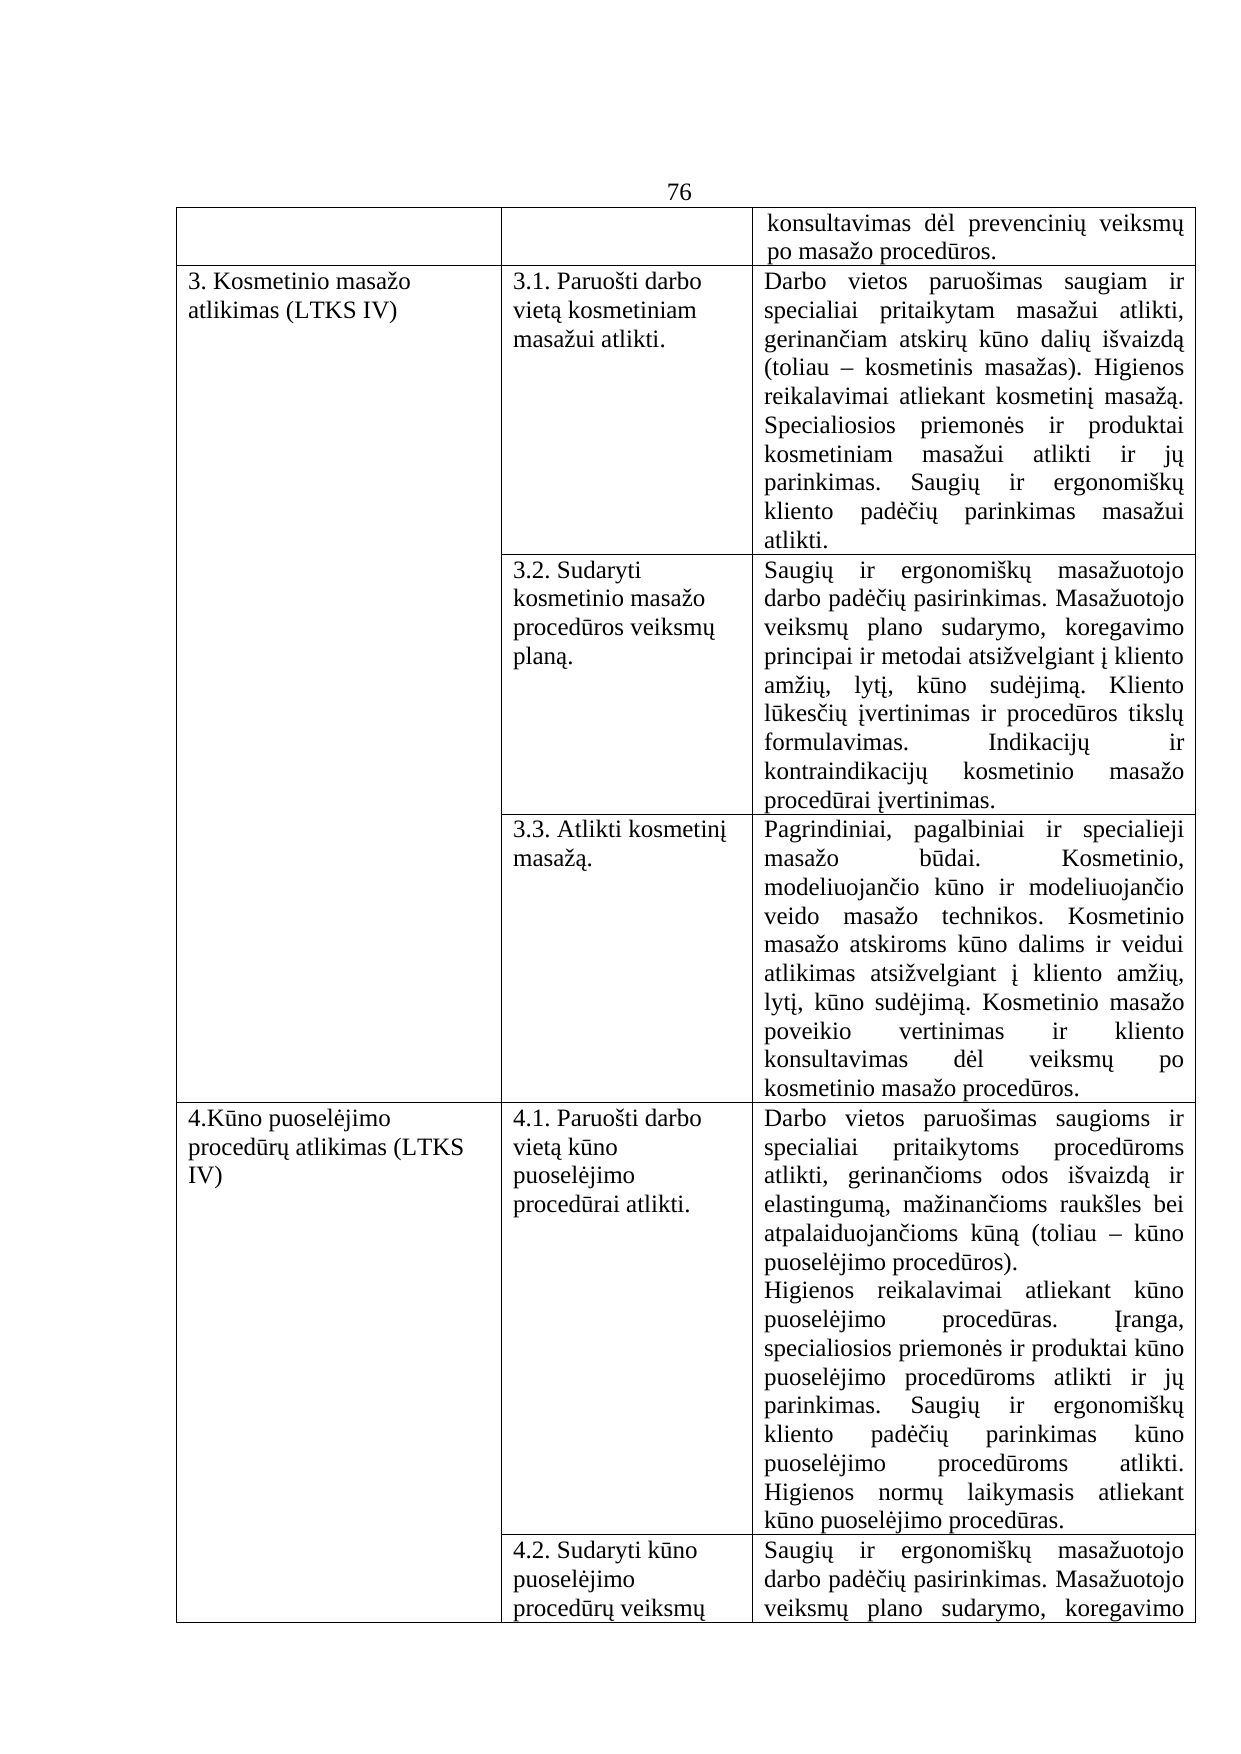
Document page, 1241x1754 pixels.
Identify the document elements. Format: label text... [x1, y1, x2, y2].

table_cell 3. Kosmetinio masažo atlikimas (LTKS IV) [177, 266, 501, 1102]
table_cell 3.2. Sudaryti kosmetinio masažo procedūros veiksmų planą. [502, 555, 752, 813]
table_cell 4.1. Paruošti darbo vietą kūno puoselėjimo procedūrai atlikti. [502, 1103, 752, 1534]
table_cell Pagrindiniai, pagalbiniai ir specialieji masažo būdai. Kosmetinio, modeliuojančio kūno ir modeliuojančio veido masažo technikos. Kosmetinio masažo atskiroms kūno dalims ir veidui atlikimas atsižvelgiant į kliento amžių, lytį, kūno sudėjimą. Kosmetinio masažo poveikio vertinimas ir kliento konsultavimas dėl veiksmų po kosmetinio masažo procedūros. [753, 815, 1195, 1102]
table_cell Saugių ir ergonomiškų masažuotojo darbo padėčių pasirinkimas. Masažuotojo veiksmų plano sudarymo, koregavimo [753, 1535, 1195, 1622]
table_cell 4.2. Sudaryti kūno puoselėjimo procedūrų veiksmų [502, 1535, 752, 1622]
table_cell Darbo vietos paruošimas saugioms ir specialiai pritaikytoms procedūroms atlikti, gerinančioms odos išvaizdą ir elastingumą, mažinančioms raukšles bei atpalaiduojančioms kūną (toliau – kūno puoselėjimo procedūros). Higienos reikalavimai atliekant kūno puoselėjimo procedūras. Įranga, specialiosios priemonės ir produktai kūno puoselėjimo procedūroms atlikti ir jų parinkimas. Saugių ir ergonomiškų kliento padėčių parinkimas kūno puoselėjimo procedūroms atlikti. Higienos normų laikymasis atliekant kūno puoselėjimo procedūras. [753, 1103, 1195, 1534]
table_cell [177, 208, 501, 265]
table_cell Saugių ir ergonomiškų masažuotojo darbo padėčių pasirinkimas. Masažuotojo veiksmų plano sudarymo, koregavimo principai ir metodai atsižvelgiant į kliento amžių, lytį, kūno sudėjimą. Kliento lūkesčių įvertinimas ir procedūros tikslų formulavimas. Indikacijų ir kontraindikacijų kosmetinio masažo procedūrai įvertinimas. [753, 555, 1195, 813]
table_cell [502, 208, 752, 265]
table_cell Darbo vietos paruošimas saugiam ir specialiai pritaikytam masažui atlikti, gerinančiam atskirų kūno dalių išvaizdą (toliau – kosmetinis masažas). Higienos reikalavimai atliekant kosmetinį masažą. Specialiosios priemonės ir produktai kosmetiniam masažui atlikti ir jų parinkimas. Saugių ir ergonomiškų kliento padėčių parinkimas masažui atlikti. [753, 266, 1195, 554]
table_cell 3.1. Paruošti darbo vietą kosmetiniam masažui atlikti. [502, 266, 752, 554]
table_cell konsultavimas dėl prevencinių veiksmų po masažo procedūros. [753, 208, 1195, 265]
table_cell 3.3. Atlikti kosmetinį masažą. [502, 815, 752, 1102]
table_cell 4.Kūno puoselėjimo procedūrų atlikimas (LTKS IV) [177, 1103, 501, 1622]
